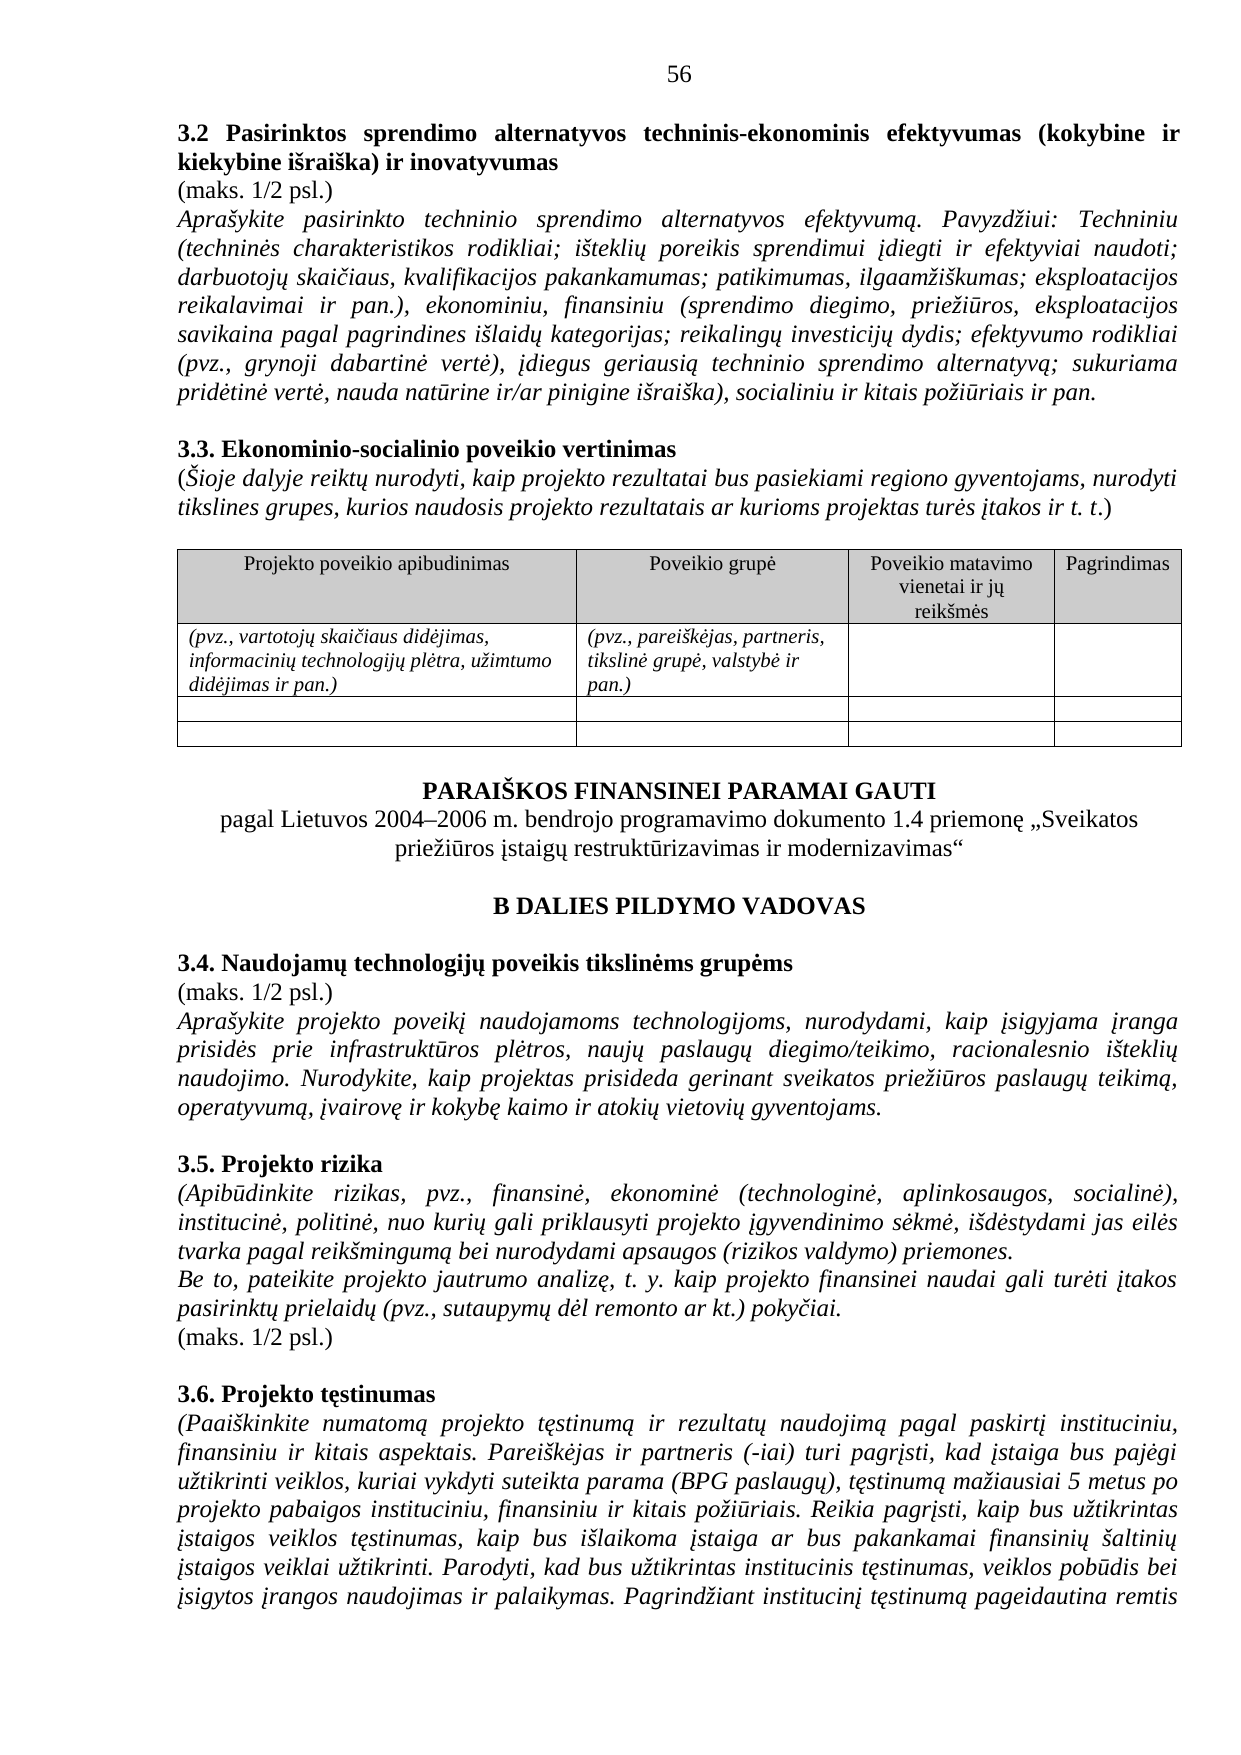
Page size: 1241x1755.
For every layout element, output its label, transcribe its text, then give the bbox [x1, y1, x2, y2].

table_header Poveikio matavimo vienetai ir jų reikšmės [849, 550, 1054, 623]
table_header Poveikio grupė [577, 550, 848, 623]
table_cell [1055, 697, 1181, 721]
text 3.2 Pasirinktos sprendimo alternatyvos techninis-ekonominis efektyvumas (kokybine ir kiekybine išraiška) ir inovatyvumas [177, 118, 1181, 176]
text Be to, pateikite projekto jautrumo analizę, t. y. kaip projekto finansinei naudai gali turėti įtakos pasirinktų prielaidų (pvz., sutaupymų dėl remonto ar kt.) pokyčiai. [177, 1264, 1181, 1322]
text (maks. 1/2 psl.) [177, 977, 1181, 1006]
text (Apibūdinkite rizikas, pvz., finansinė, ekonominė (technologinė, aplinkosaugos, socialinė), institucinė, politinė, nuo kurių gali priklausyti projekto įgyvendinimo sėkmė, išdėstydami jas eilės tvarka pagal reikšmingumą bei nurodydami apsaugos (rizikos valdymo) priemones. [177, 1178, 1181, 1264]
table_cell [178, 722, 576, 746]
table_cell [849, 624, 1054, 696]
table_cell [178, 697, 576, 721]
text (maks. 1/2 psl.) [177, 1322, 1181, 1351]
table_header Projekto poveikio apibudinimas [178, 550, 576, 623]
table_cell [577, 722, 848, 746]
table_cell [849, 722, 1054, 746]
text Aprašykite projekto poveikį naudojamoms technologijoms, nurodydami, kaip įsigyjama įranga prisidės prie infrastruktūros plėtros, naujų paslaugų diegimo/teikimo, racionalesnio išteklių naudojimo. Nurodykite, kaip projektas prisideda gerinant sveikatos priežiūros paslaugų teikimą, operatyvumą, įvairovę ir kokybę kaimo ir atokių vietovių gyventojams. [177, 1006, 1181, 1121]
text Aprašykite pasirinkto techninio sprendimo alternatyvos efektyvumą. Pavyzdžiui: Techniniu (techninės charakteristikos rodikliai; išteklių poreikis sprendimui įdiegti ir efektyviai naudoti; darbuotojų skaičiaus, kvalifikacijos pakankamumas; patikimumas, ilgaamžiškumas; eksploatacijos reikalavimai ir pan.), ekonominiu, finansiniu (sprendimo diegimo, priežiūros, eksploatacijos savikaina pagal pagrindines išlaidų kategorijas; reikalingų investicijų dydis; efektyvumo rodikliai (pvz., grynoji dabartinė vertė), įdiegus geriausią techninio sprendimo alternatyvą; sukuriama pridėtinė vertė, nauda natūrine ir/ar pinigine išraiška), socialiniu ir kitais požiūriais ir pan. [177, 204, 1181, 406]
table_cell [1055, 722, 1181, 746]
text 3.5. Projekto rizika [177, 1149, 1181, 1178]
text PARAIŠKOS FINANSINEI PARAMAI GAUTI [177, 776, 1181, 804]
text 3.3. Ekonominio-socialinio poveikio vertinimas [177, 434, 1181, 463]
text 3.6. Projekto tęstinumas [177, 1379, 1181, 1408]
text (Paaiškinkite numatomą projekto tęstinumą ir rezultatų naudojimą pagal paskirtį instituciniu, finansiniu ir kitais aspektais. Pareiškėjas ir partneris (-iai) turi pagrįsti, kad įstaiga bus pajėgi užtikrinti veiklos, kuriai vykdyti suteikta parama (BPG paslaugų), tęstinumą mažiausiai 5 metus po projekto pabaigos instituciniu, finansiniu ir kitais požiūriais. Reikia pagrįsti, kaip bus užtikrintas įstaigos veiklos tęstinumas, kaip bus išlaikoma įstaiga ar bus pakankamai finansinių šaltinių įstaigos veiklai užtikrinti. Parodyti, kad bus užtikrintas institucinis tęstinumas, veiklos pobūdis bei įsigytos įrangos naudojimas ir palaikymas. Pagrindžiant institucinį tęstinumą pageidautina remtis [177, 1408, 1181, 1609]
text B DALIES PILDYMO VADOVAS [177, 891, 1181, 919]
table_header Pagrindimas [1055, 550, 1181, 623]
table_cell (pvz., pareiškėjas, partneris, tikslinė grupė, valstybė ir pan.) [577, 624, 848, 696]
text (Šioje dalyje reiktų nurodyti, kaip projekto rezultatai bus pasiekiami regiono gyventojams, nurodyti tikslines grupes, kurios naudosis projekto rezultatais ar kurioms projektas turės įtakos ir t. t.) [177, 463, 1181, 521]
table_cell (pvz., vartotojų skaičiaus didėjimas, informacinių technologijų plėtra, užimtumo didėjimas ir pan.) [178, 624, 576, 696]
table_cell [577, 697, 848, 721]
text (maks. 1/2 psl.) [177, 176, 1181, 204]
text 3.4. Naudojamų technologijų poveikis tikslinėms grupėms [177, 948, 1181, 977]
table_cell [849, 697, 1054, 721]
text pagal Lietuvos 2004–2006 m. bendrojo programavimo dokumento 1.4 priemonę „Sveikatos priežiūros įstaigų restruktūrizavimas ir modernizavimas“ [177, 804, 1181, 862]
table_cell [1055, 624, 1181, 696]
